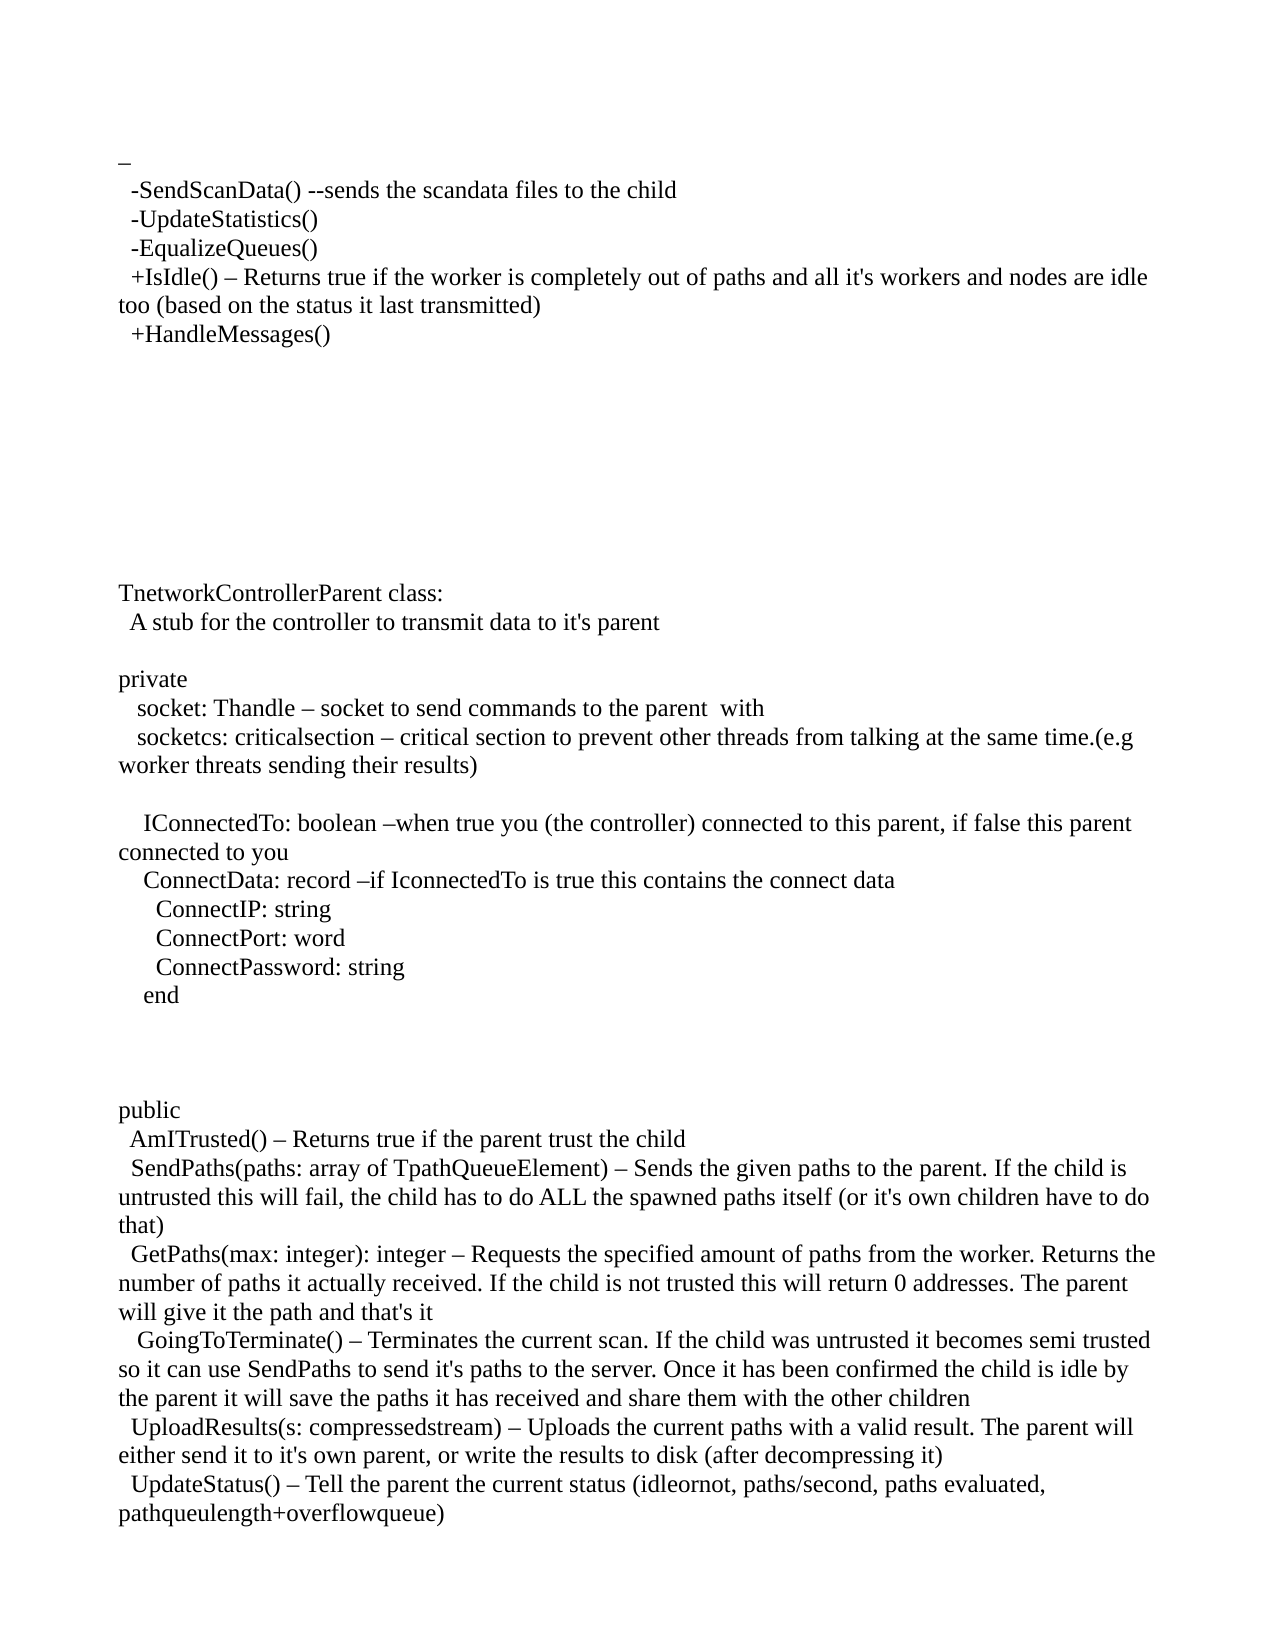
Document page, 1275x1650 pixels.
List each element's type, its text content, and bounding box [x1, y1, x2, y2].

text IConnectedTo: boolean –when true you (the controller) connected to this parent, if false this parent connected to you [118, 808, 1157, 866]
text UpdateStatus() – Tell the parent the current status (idleornot, paths/second, paths evaluated, pathqueulength+overflowqueue) [118, 1469, 1157, 1527]
text +IsIdle() – Returns true if the worker is completely out of paths and all it's workers and nodes are idle too (based on the status it last transmitted) [118, 262, 1157, 319]
text – [118, 147, 1157, 176]
text GoingToTerminate() – Terminates the current scan. If the child was untrusted it becomes semi trusted so it can use SendPaths to send it's paths to the server. Once it has been confirmed the child is idle by the parent it will save the paths it has received and share them with the other children [118, 1326, 1157, 1412]
text end [118, 981, 1157, 1009]
text -EqualizeQueues() [118, 233, 1157, 262]
text -SendScanData() --sends the scandata files to the child [118, 176, 1157, 204]
text public [118, 1096, 1157, 1124]
text AmITrusted() – Returns true if the parent trust the child [118, 1124, 1157, 1153]
text socket: Thandle – socket to send commands to the parent with [118, 693, 1157, 722]
text ConnectIP: string [118, 894, 1157, 923]
text ConnectPort: word [118, 923, 1157, 952]
text UploadResults(s: compressedstream) – Uploads the current paths with a valid result. The parent will either send it to it's own parent, or write the results to disk (after decompressing it) [118, 1412, 1157, 1469]
text socketcs: criticalsection – critical section to prevent other threads from talking at the same time.(e.g worker threats sending their results) [118, 722, 1157, 779]
text GetPaths(max: integer): integer – Requests the specified amount of paths from the worker. Returns the number of paths it actually received. If the child is not trusted this will return 0 addresses. The parent will give it the path and that's it [118, 1239, 1157, 1326]
text SendPaths(paths: array of TpathQueueElement) – Sends the given paths to the parent. If the child is untrusted this will fail, the child has to do ALL the spawned paths itself (or it's own children have to do that) [118, 1153, 1157, 1239]
text ConnectData: record –if IconnectedTo is true this contains the connect data [118, 866, 1157, 894]
text +HandleMessages() [118, 319, 1157, 348]
text private [118, 664, 1157, 693]
text A stub for the controller to transmit data to it's parent [118, 607, 1157, 636]
text -UpdateStatistics() [118, 204, 1157, 233]
text ConnectPassword: string [118, 952, 1157, 981]
text TnetworkControllerParent class: [118, 578, 1157, 607]
